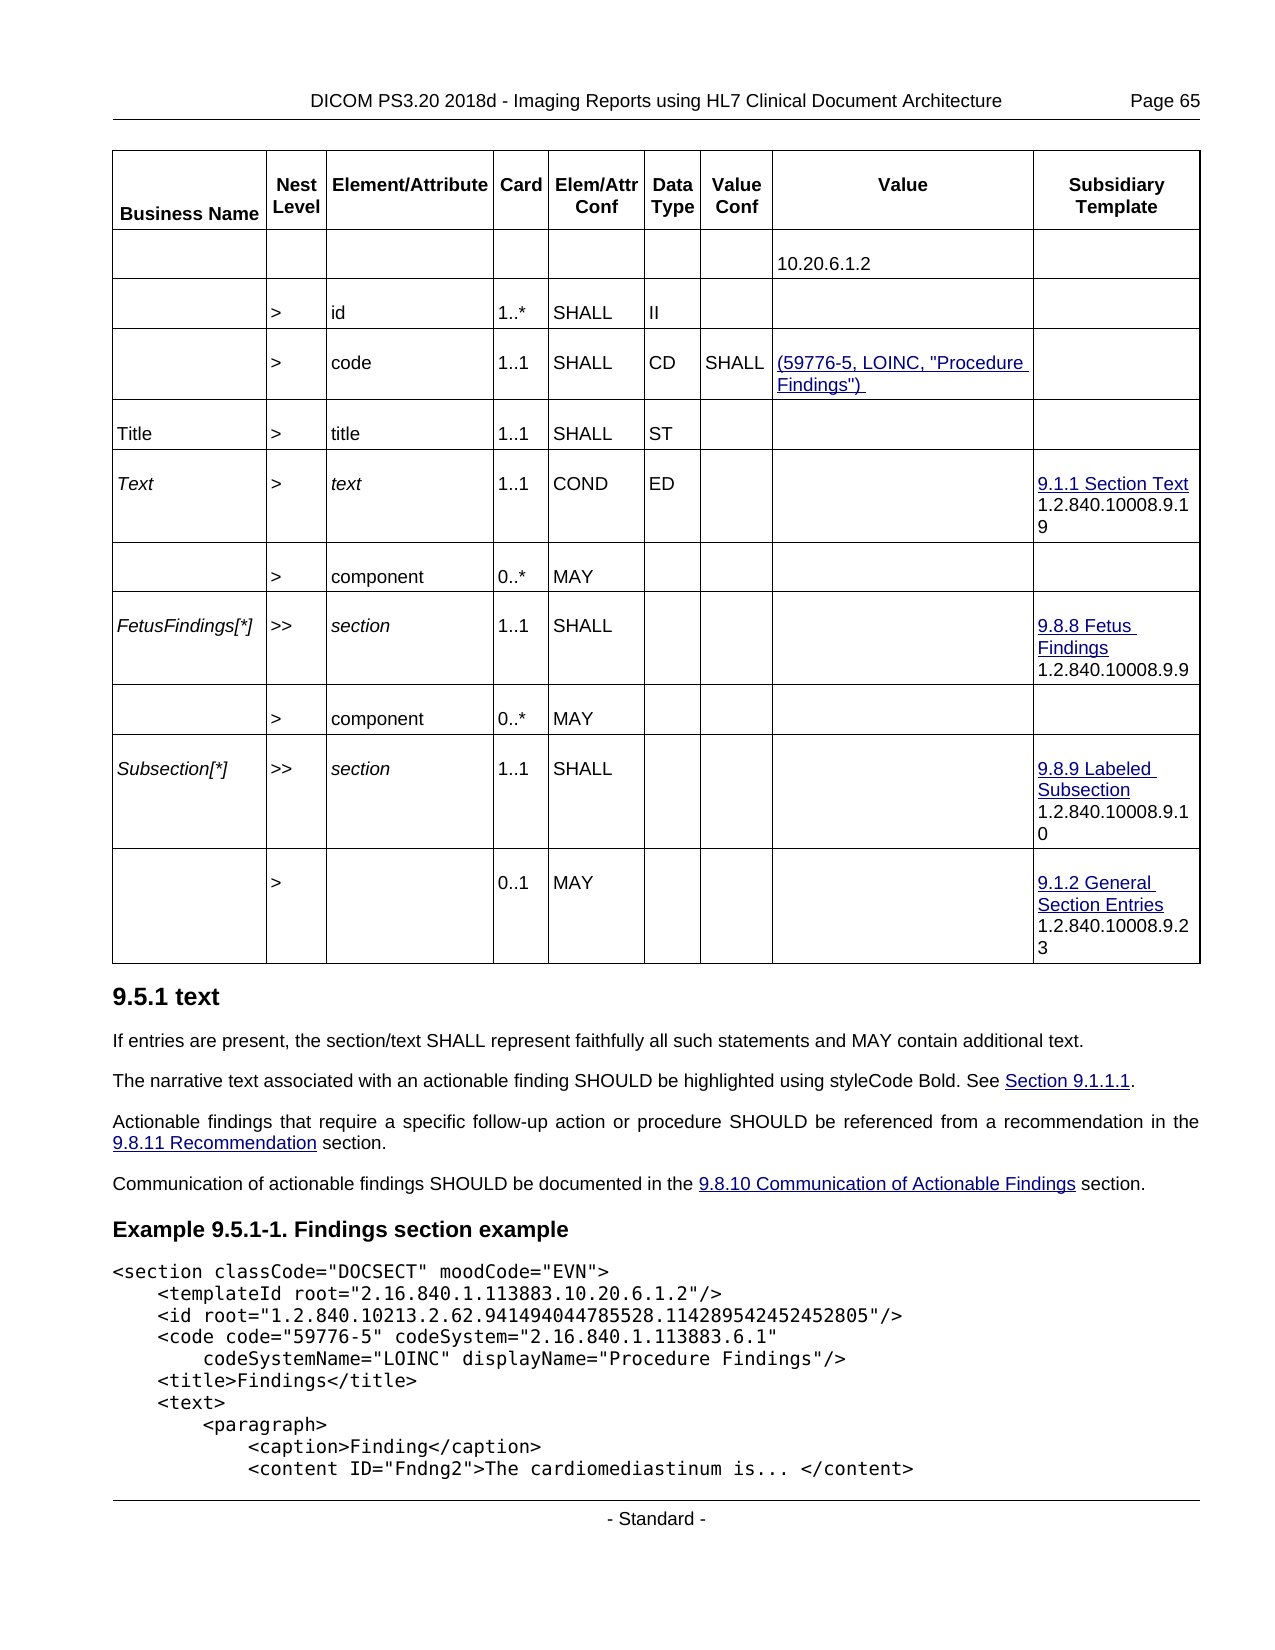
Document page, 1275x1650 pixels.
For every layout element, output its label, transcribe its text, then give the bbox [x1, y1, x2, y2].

text Example 9.5.1-1. Findings section example [112, 1216, 1200, 1242]
table_cell 9.8.8 Fetus Findings 1.2.840.10008.9.9 [1034, 592, 1199, 684]
table_cell code [327, 329, 493, 399]
table_header Business Name [113, 151, 266, 228]
table_header Card [494, 151, 548, 228]
table_cell [1034, 230, 1199, 278]
table_cell > [267, 849, 326, 962]
table_cell [701, 735, 772, 848]
text Communication of actionable findings SHOULD be documented in the 9.8.10 Communication of Actionable Findings section. [112, 1172, 1200, 1194]
table_cell 9.1.2 General Section Entries 1.2.840.10008.9.23 [1034, 849, 1199, 962]
table_cell [645, 230, 700, 278]
table_cell 0..* [494, 543, 548, 591]
table_cell [645, 543, 700, 591]
table_header Data Type [645, 151, 700, 228]
text Actionable findings that require a specific follow-up action or procedure SHOULD be referenced from a recommendation in the 9.8.11 Recommendation section. [112, 1110, 1200, 1153]
table_cell (59776-5, LOINC, "Procedure Findings") [773, 329, 1033, 399]
table_cell id [327, 279, 493, 328]
table_cell [701, 685, 772, 734]
table_cell CD [645, 329, 700, 399]
table_cell SHALL [549, 735, 644, 848]
table_cell [113, 685, 266, 734]
table_cell 9.1.1 Section Text 1.2.840.10008.9.19 [1034, 450, 1199, 542]
table_cell [645, 592, 700, 684]
table_cell MAY [549, 543, 644, 591]
text <section classCode="DOCSECT" moodCode="EVN"> <templateId root="2.16.840.1.113883.10.20.6.1.2"/> <id root="1.2.840.10213.2.62.941494044785528.114289542452452805"/> <code code="59776-5" codeSystem="2.16.840.1.113883.6.1" codeSystemName="LOINC" displayName="Procedure Findings"/> <title>Findings</title> <text> <paragraph> <caption>Finding</caption> <content ID="Fndng2">The cardiomediastinum is... </content> [112, 1261, 1200, 1480]
table_cell text [327, 450, 493, 542]
table_cell [773, 450, 1033, 542]
table_cell [645, 849, 700, 962]
table_cell [773, 592, 1033, 684]
table_cell section [327, 735, 493, 848]
table_cell [773, 849, 1033, 962]
table_cell 0..1 [494, 849, 548, 962]
table_cell [1034, 400, 1199, 449]
table_cell component [327, 543, 493, 591]
table_cell title [327, 400, 493, 449]
table_cell SHALL [549, 592, 644, 684]
table_cell 9.8.9 Labeled Subsection 1.2.840.10008.9.10 [1034, 735, 1199, 848]
table_cell 1..1 [494, 592, 548, 684]
table_cell Title [113, 400, 266, 449]
text 9.5.1 text [112, 982, 1200, 1011]
table_header Subsidiary Template [1034, 151, 1199, 228]
table_cell [1034, 279, 1199, 328]
table_cell > [267, 329, 326, 399]
table_cell > [267, 685, 326, 734]
table_cell MAY [549, 685, 644, 734]
table_cell [773, 735, 1033, 848]
table_cell [113, 329, 266, 399]
table_header Element/​Attribute [327, 151, 493, 228]
table_cell SHALL [549, 400, 644, 449]
table_cell SHALL [701, 329, 772, 399]
table_cell [701, 279, 772, 328]
table_cell [773, 685, 1033, 734]
table_cell COND [549, 450, 644, 542]
table_header Nest Level [267, 151, 326, 228]
table_cell 1..1 [494, 329, 548, 399]
table_cell Fetus​Findings[*] [113, 592, 266, 684]
table_header Value Conf [701, 151, 772, 228]
table_cell >> [267, 735, 326, 848]
table_cell [1034, 329, 1199, 399]
table_cell [701, 450, 772, 542]
table_cell [701, 543, 772, 591]
table_cell [113, 279, 266, 328]
table_cell [701, 592, 772, 684]
table_cell 0..* [494, 685, 548, 734]
table_cell 10.20.6.1.2 [773, 230, 1033, 278]
table_cell MAY [549, 849, 644, 962]
table_cell 1..1 [494, 450, 548, 542]
table_cell [773, 543, 1033, 591]
table_header Elem/Attr Conf [549, 151, 644, 228]
table_cell Text [113, 450, 266, 542]
table_cell [701, 849, 772, 962]
table_cell [645, 735, 700, 848]
table_cell 1..* [494, 279, 548, 328]
table_cell [701, 400, 772, 449]
table_cell ED [645, 450, 700, 542]
table_cell 1..1 [494, 735, 548, 848]
table_cell [549, 230, 644, 278]
table_cell [267, 230, 326, 278]
table_cell [113, 849, 266, 962]
table_cell > [267, 543, 326, 591]
table_cell > [267, 279, 326, 328]
text The narrative text associated with an actionable finding SHOULD be highlighted using styleCode Bold. See Section 9.1.1.1. [112, 1070, 1200, 1092]
table_cell > [267, 400, 326, 449]
table_cell SHALL [549, 329, 644, 399]
table_cell [1034, 543, 1199, 591]
table_cell [327, 849, 493, 962]
table_cell [1034, 685, 1199, 734]
table_cell ST [645, 400, 700, 449]
table_cell [701, 230, 772, 278]
table_cell [773, 400, 1033, 449]
table_header Value [773, 151, 1033, 228]
table_cell SHALL [549, 279, 644, 328]
table_cell > [267, 450, 326, 542]
table_cell [494, 230, 548, 278]
text If entries are present, the section/text SHALL represent faithfully all such statements and MAY contain additional text. [112, 1030, 1200, 1051]
table_cell [773, 279, 1033, 328]
table_cell [327, 230, 493, 278]
table_cell [645, 685, 700, 734]
table_cell >> [267, 592, 326, 684]
table_cell [113, 230, 266, 278]
table_cell Subsection[*] [113, 735, 266, 848]
table_cell II [645, 279, 700, 328]
table_cell component [327, 685, 493, 734]
table_cell section [327, 592, 493, 684]
table_cell 1..1 [494, 400, 548, 449]
table_cell [113, 543, 266, 591]
